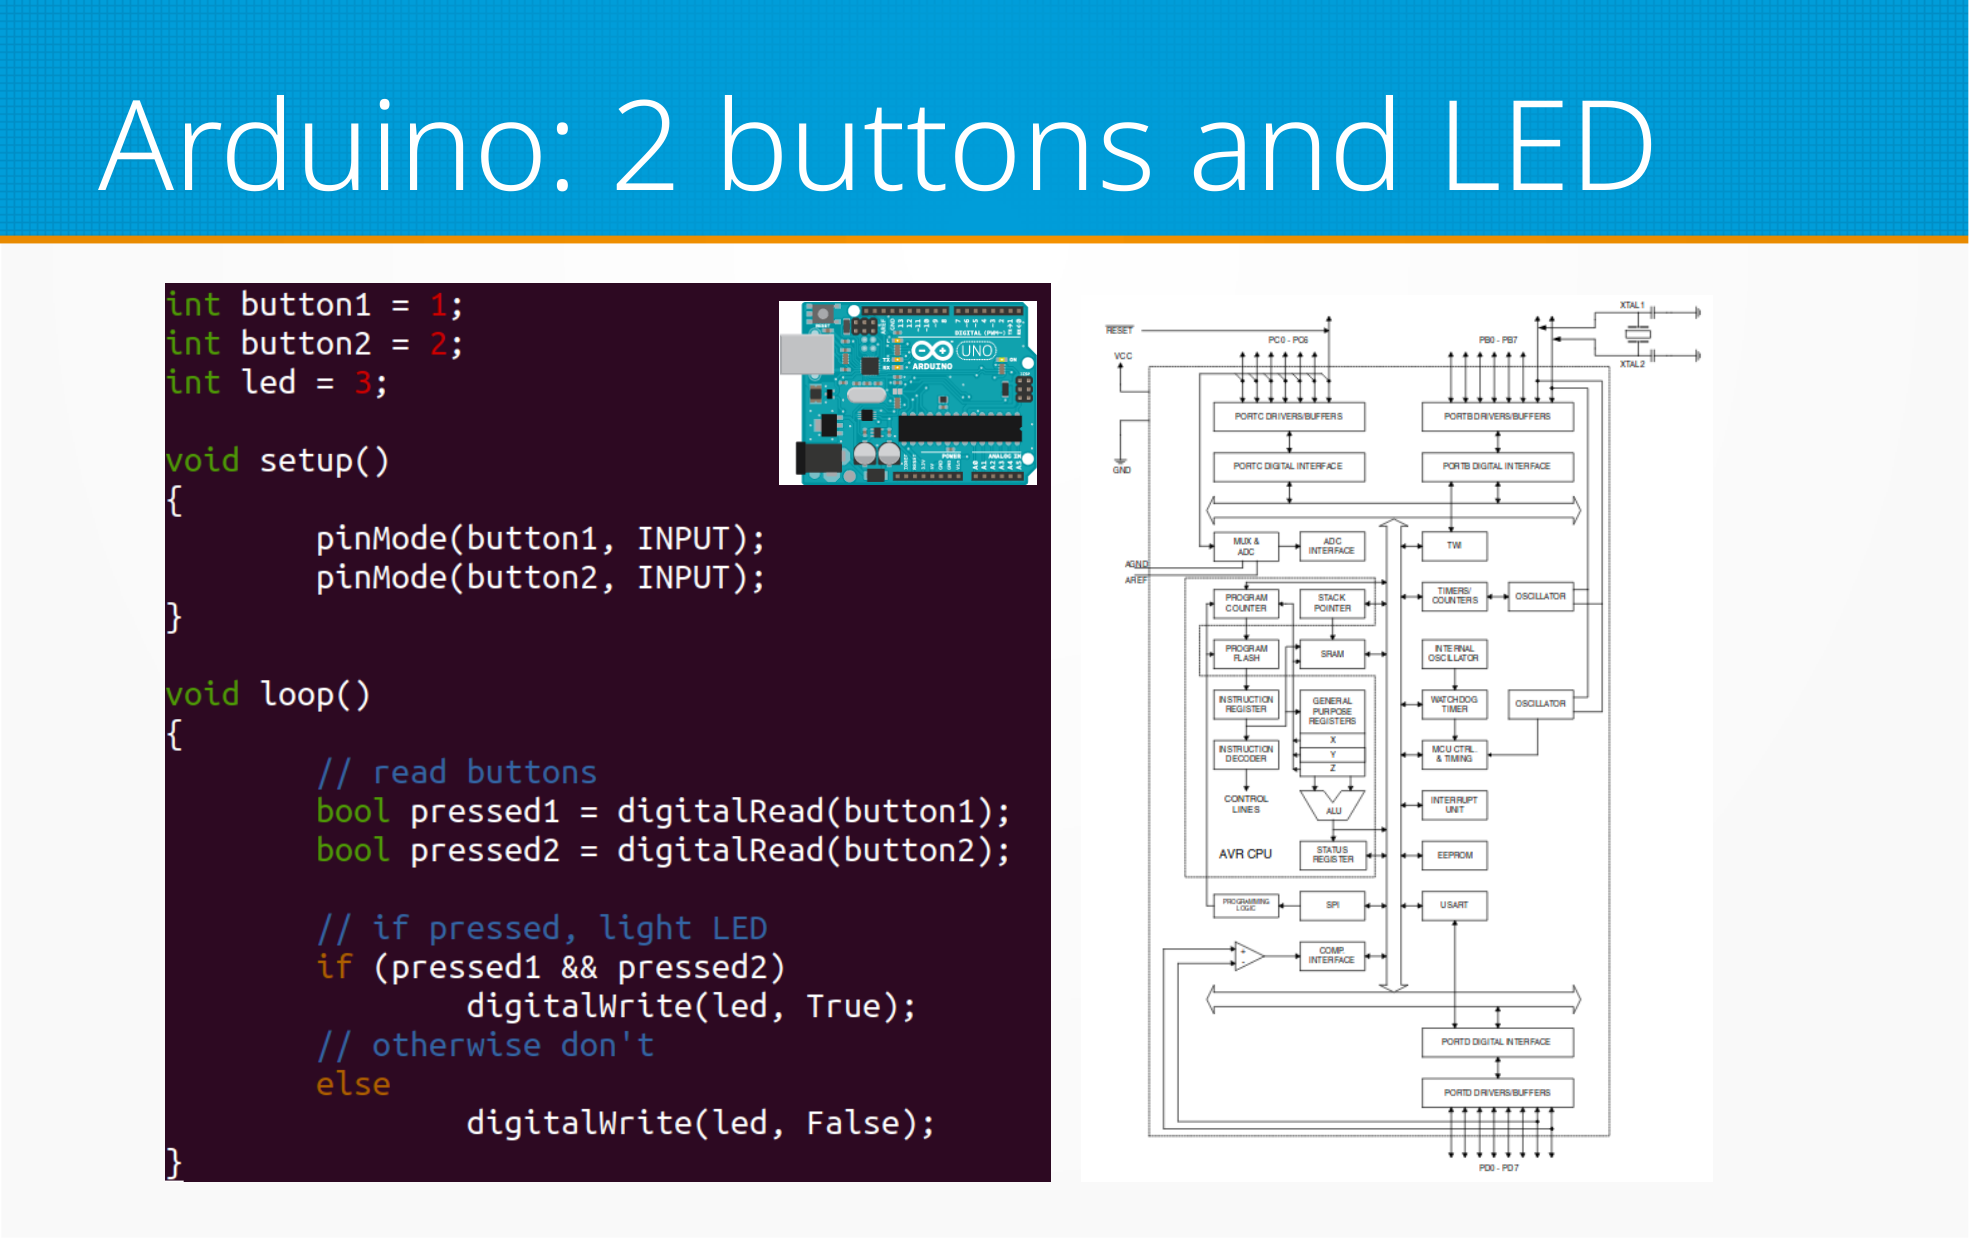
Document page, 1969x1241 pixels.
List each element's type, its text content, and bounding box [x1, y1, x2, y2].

title Arduino: 2 buttons and LED [98, 19, 1870, 227]
picture [0, 236, 1969, 1241]
